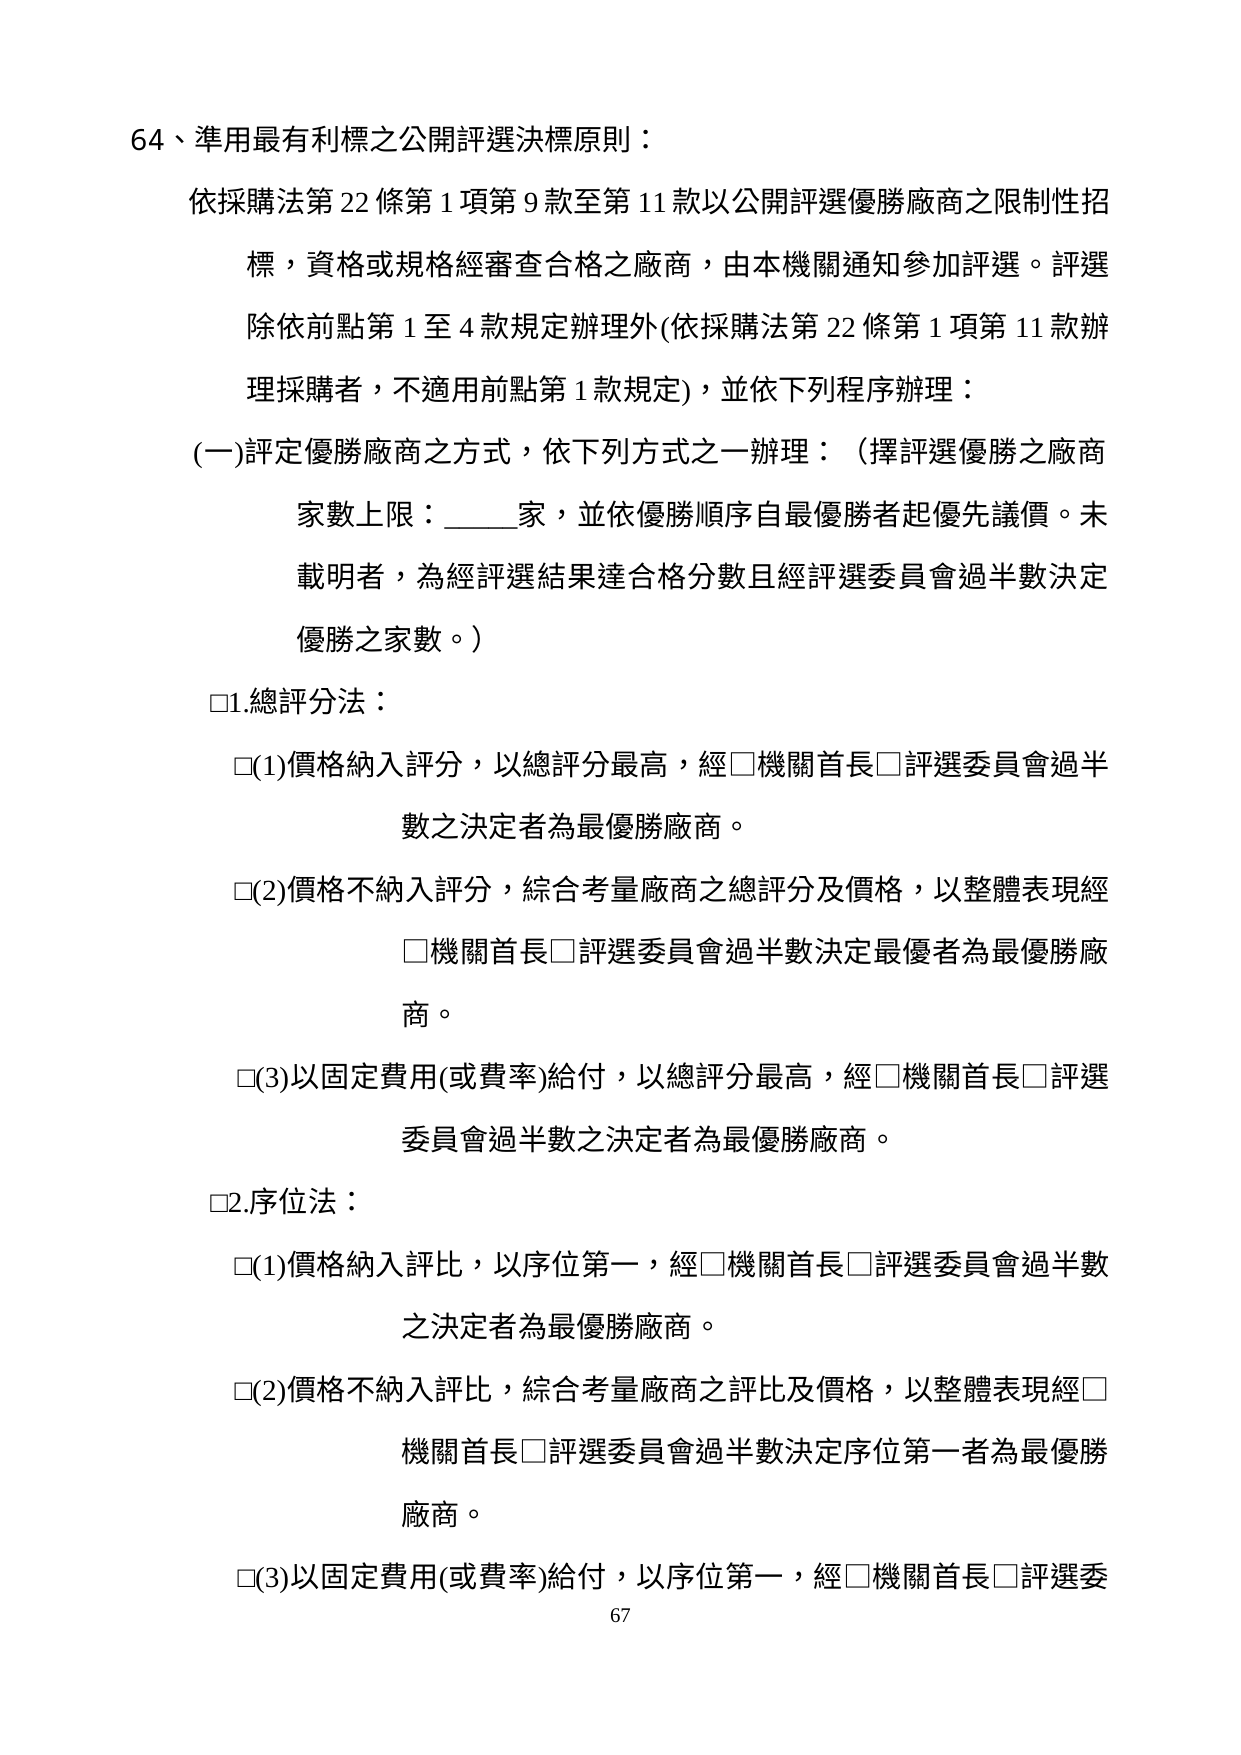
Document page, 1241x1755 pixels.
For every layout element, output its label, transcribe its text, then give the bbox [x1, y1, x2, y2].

text □(1)價格納入評比，以序位第一，經□機關首長□評選委員會過半數之決定者為最優勝廠商。 [130, 1221, 1110, 1346]
text □(2)價格不納入評比，綜合考量廠商之評比及價格，以整體表現經□機關首長□評選委員會過半數決定序位第一者為最優勝廠商。 [130, 1346, 1110, 1533]
text □(3)以固定費用(或費率)給付，以序位第一，經□機關首長□評選委 [130, 1533, 1110, 1596]
text □1.總評分法： [130, 658, 1110, 721]
list 準用最有利標之公開評選決標原則： [130, 96, 1110, 158]
text □(2)價格不納入評分，綜合考量廠商之總評分及價格，以整體表現經□機關首長□評選委員會過半數決定最優者為最優勝廠商。 [130, 846, 1110, 1033]
text □(3)以固定費用(或費率)給付，以總評分最高，經□機關首長□評選委員會過半數之決定者為最優勝廠商。 [130, 1033, 1110, 1158]
text (一)評定優勝廠商之方式，依下列方式之一辦理：（擇評選優勝之廠商家數上限：_____家，並依優勝順序自最優勝者起優先議價。未載明者，為經評選結果達合格分數且經評選委員會過半數決定優勝之家數。） [130, 408, 1110, 658]
text □2.序位法： [130, 1158, 1110, 1221]
text □(1)價格納入評分，以總評分最高，經□機關首長□評選委員會過半數之決定者為最優勝廠商。 [130, 721, 1110, 846]
text 依採購法第22條第1項第9款至第11款以公開評選優勝廠商之限制性招標，資格或規格經審查合格之廠商，由本機關通知參加評選。評選除依前點第1至4款規定辦理外(依採購法第22條第1項第11款辦理採購者，不適用前點第1款規定)，並依下列程序辦理： [130, 158, 1110, 408]
